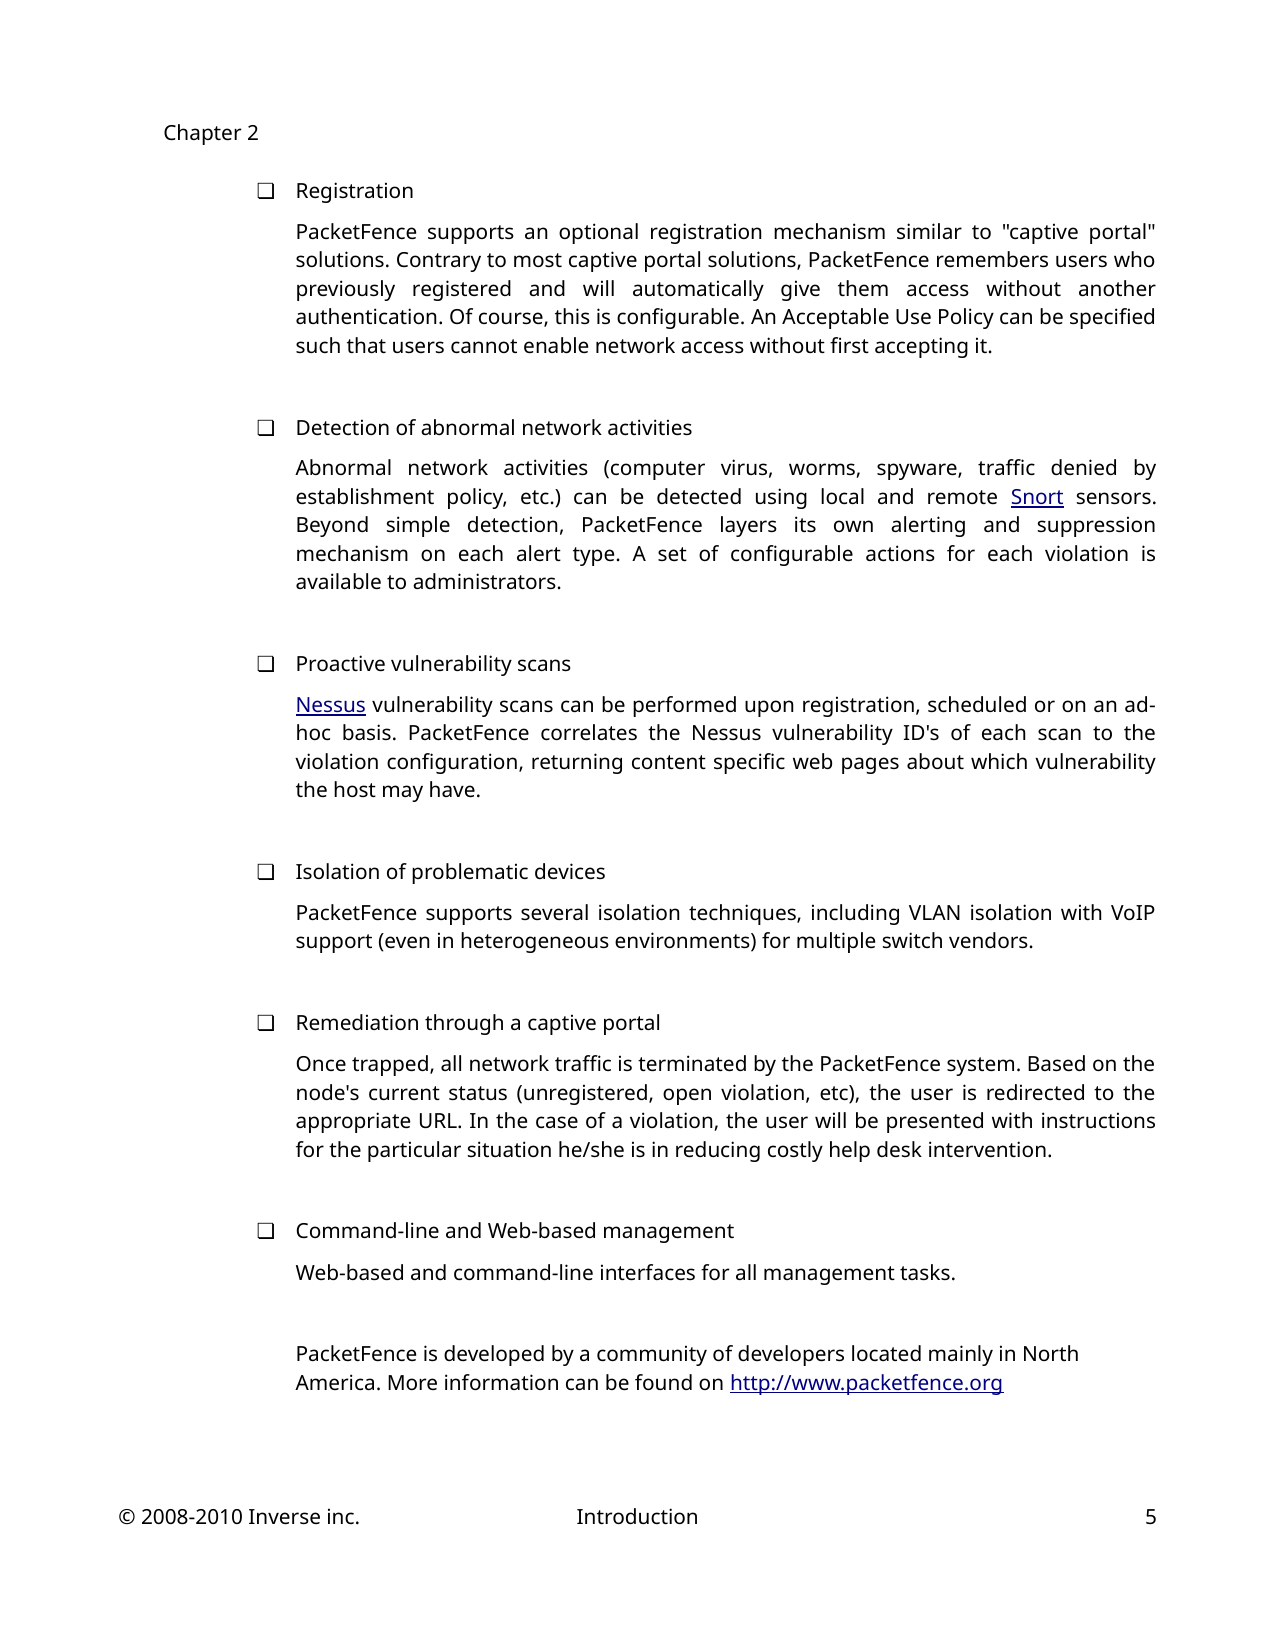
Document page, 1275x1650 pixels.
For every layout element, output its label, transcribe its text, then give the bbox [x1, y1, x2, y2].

text PacketFence is developed by a community of developers located mainly in North America. More information can be found on http://www.packetfence.org [295, 1339, 1157, 1396]
list PacketFence supports several isolation techniques, including VLAN isolation with VoIP support (even in heterogeneous environments) for multiple switch vendors. [256, 898, 1157, 955]
list ❏ Registration [256, 176, 1157, 204]
list ❏ Remediation through a captive portal [256, 1008, 1157, 1037]
list Nessus vulnerability scans can be performed upon registration, scheduled or on an ad-hoc basis. PacketFence correlates the Nessus vulnerability ID's of each scan to the violation configuration, returning content specific web pages about which vulnerability the host may have. [256, 690, 1157, 804]
list ❏ Command-line and Web-based management [256, 1217, 1157, 1245]
list ❏ Isolation of problematic devices [256, 857, 1157, 886]
list Web-based and command-line interfaces for all management tasks. [256, 1258, 1157, 1286]
list Once trapped, all network traffic is terminated by the PacketFence system. Based on the node's current status (unregistered, open violation, etc), the user is redirected to the appropriate URL. In the case of a violation, the user will be presented with instructions for the particular situation he/she is in reducing costly help desk intervention. [256, 1049, 1157, 1163]
list PacketFence supports an optional registration mechanism similar to "captive portal" solutions. Contrary to most captive portal solutions, PacketFence remembers users who previously registered and will automatically give them access without another authentication. Of course, this is configurable. An Acceptable Use Policy can be specified such that users cannot enable network access without first accepting it. [256, 217, 1157, 359]
list ❏ Proactive vulnerability scans [256, 649, 1157, 678]
list Abnormal network activities (computer virus, worms, spyware, traffic denied by establishment policy, etc.) can be detected using local and remote Snort sensors. Beyond simple detection, PacketFence layers its own alerting and suppression mechanism on each alert type. A set of configurable actions for each violation is available to administrators. [256, 453, 1157, 596]
list ❏ Detection of abnormal network activities [256, 413, 1157, 441]
